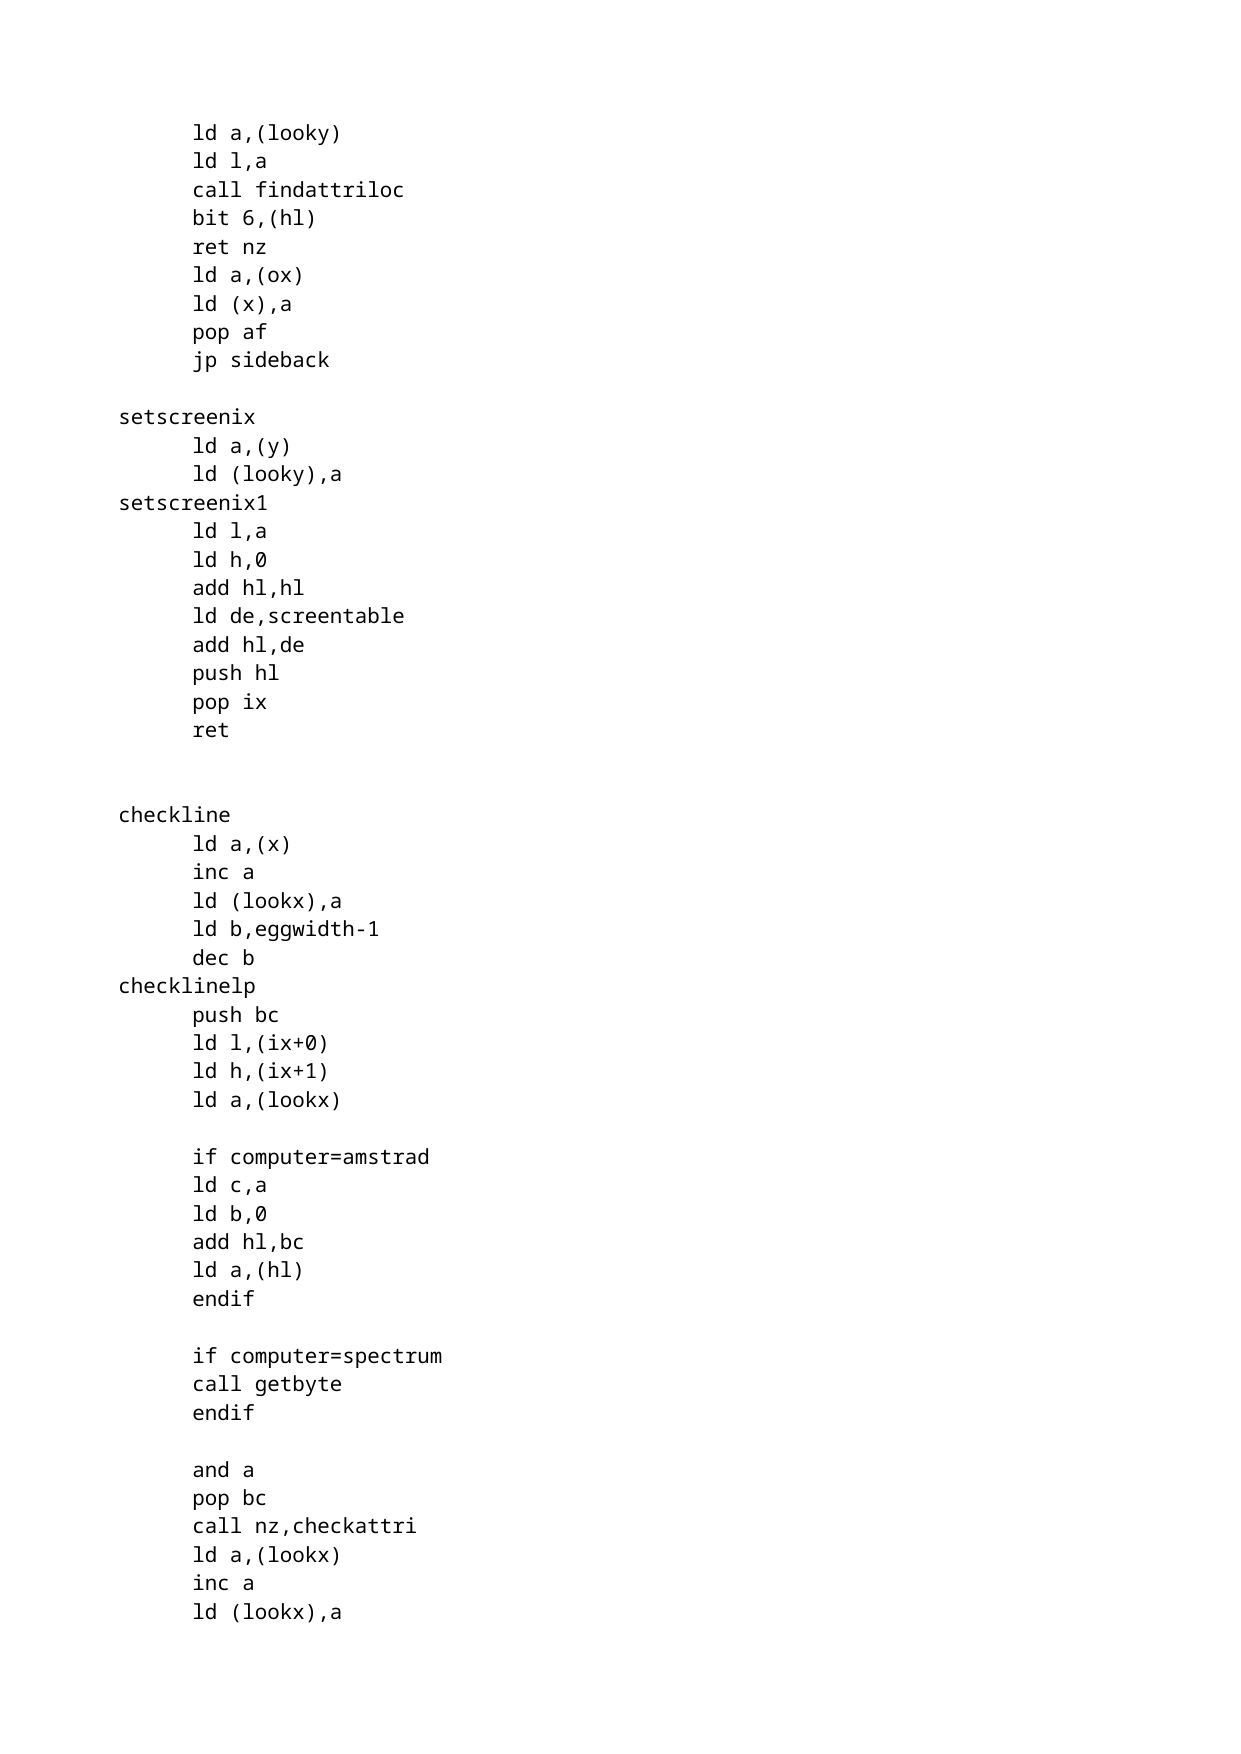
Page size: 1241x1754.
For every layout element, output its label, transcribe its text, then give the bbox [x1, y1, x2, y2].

text add hl,hl [118, 573, 1122, 602]
text bit 6,(hl) [118, 203, 1122, 232]
text ld a,(y) [118, 431, 1122, 459]
text checklinelp [118, 971, 1122, 1000]
text dec b [118, 943, 1122, 971]
text call getbyte [118, 1369, 1122, 1398]
text add hl,bc [118, 1227, 1122, 1256]
text setscreenix1 [118, 488, 1122, 516]
text ld h,(ix+1) [118, 1057, 1122, 1085]
text ld a,(looky) [118, 118, 1122, 147]
text ld a,(x) [118, 829, 1122, 857]
text and a [118, 1455, 1122, 1483]
text if computer=spectrum [118, 1341, 1122, 1369]
text setscreenix [118, 402, 1122, 431]
text ld (lookx),a [118, 886, 1122, 914]
text add hl,de [118, 630, 1122, 658]
text endif [118, 1284, 1122, 1312]
text ld h,0 [118, 545, 1122, 573]
text ret nz [118, 232, 1122, 260]
text ld (x),a [118, 289, 1122, 317]
text jp sideback [118, 346, 1122, 374]
text ld a,(lookx) [118, 1540, 1122, 1568]
text ld a,(hl) [118, 1256, 1122, 1284]
text checkline [118, 801, 1122, 829]
text ld l,a [118, 147, 1122, 175]
text pop bc [118, 1483, 1122, 1512]
text call nz,checkattri [118, 1512, 1122, 1540]
text if computer=amstrad [118, 1142, 1122, 1170]
text ld c,a [118, 1170, 1122, 1199]
text ld a,(lookx) [118, 1085, 1122, 1113]
text call findattriloc [118, 175, 1122, 203]
text inc a [118, 1568, 1122, 1597]
text endif [118, 1398, 1122, 1426]
text ret [118, 715, 1122, 744]
text pop af [118, 317, 1122, 346]
text ld b,0 [118, 1199, 1122, 1227]
text push hl [118, 658, 1122, 687]
text ld (looky),a [118, 459, 1122, 488]
text ld de,screentable [118, 602, 1122, 630]
text inc a [118, 857, 1122, 886]
text ld a,(ox) [118, 260, 1122, 289]
text ld l,(ix+0) [118, 1028, 1122, 1057]
text pop ix [118, 687, 1122, 715]
text ld b,eggwidth-1 [118, 914, 1122, 943]
text ld l,a [118, 516, 1122, 545]
text ld (lookx),a [118, 1597, 1122, 1625]
text push bc [118, 1000, 1122, 1028]
